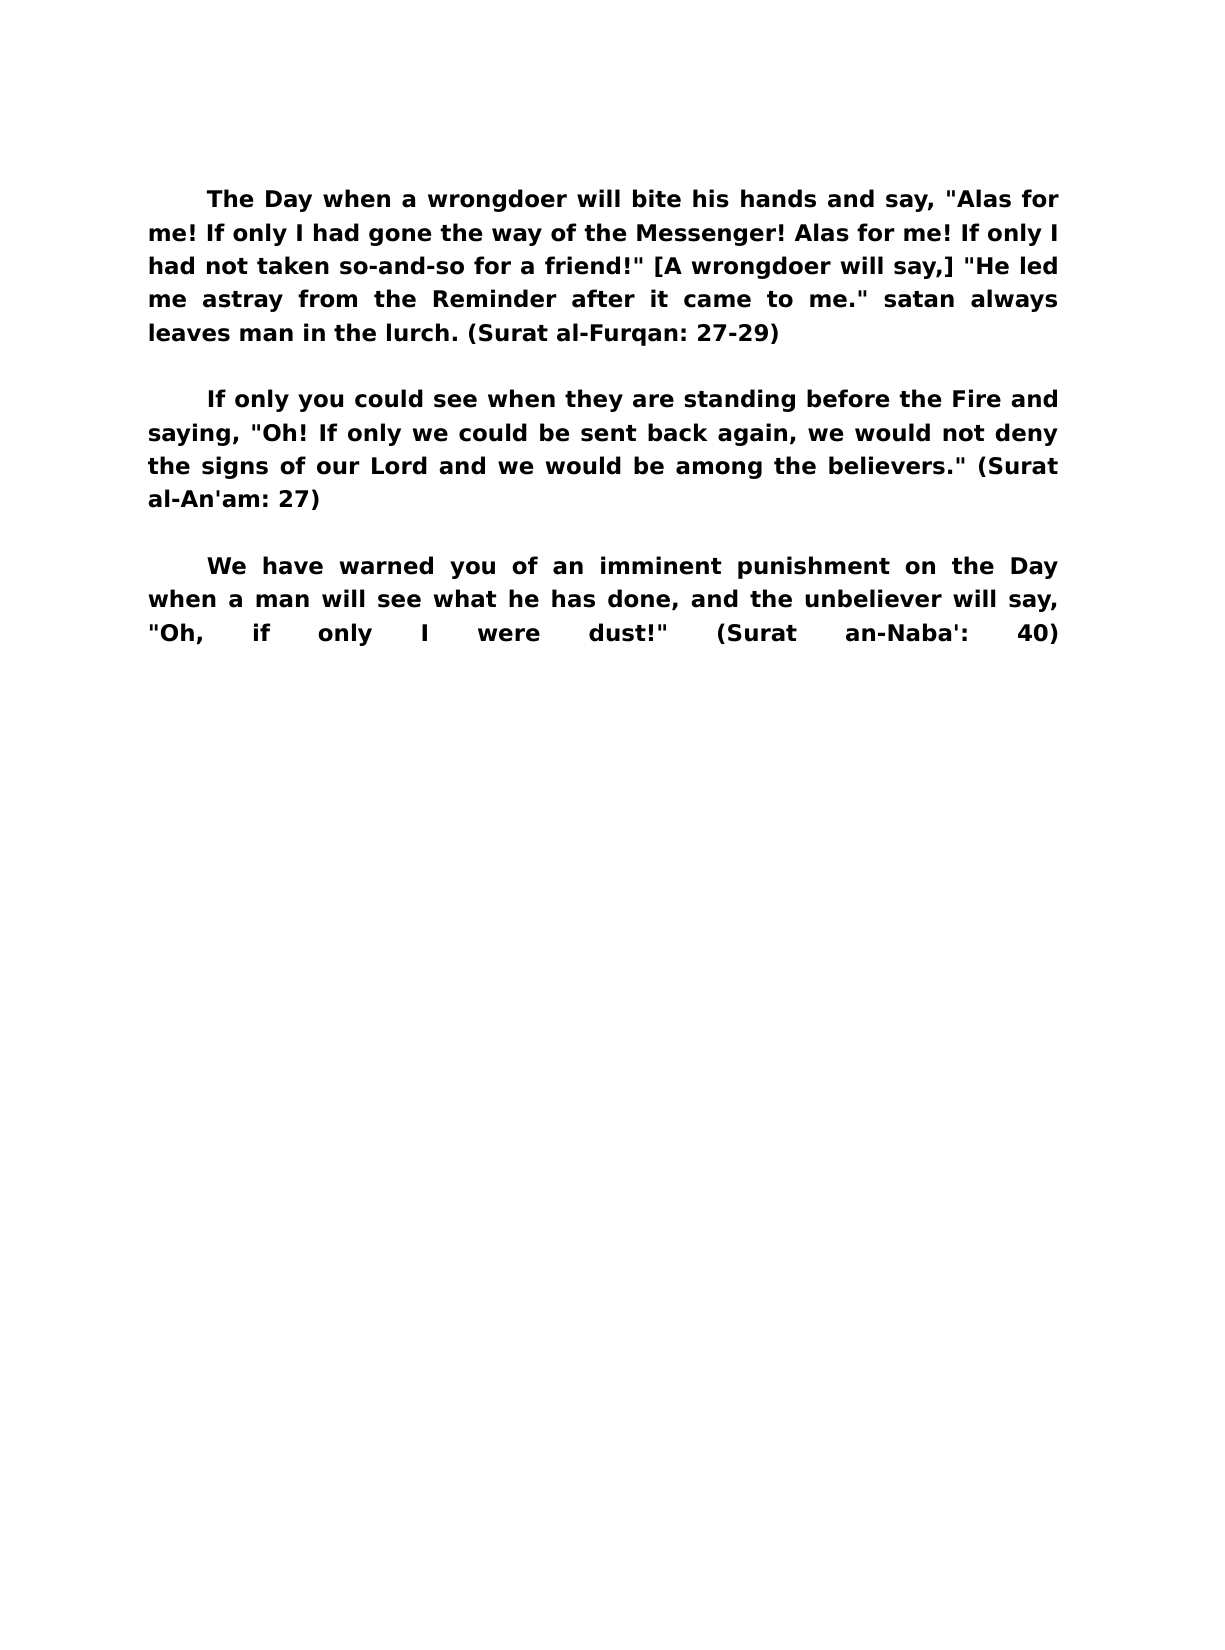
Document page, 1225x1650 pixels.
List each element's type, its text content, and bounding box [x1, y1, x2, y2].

text The Day when a wrongdoer will bite his hands and say, "Alas for me! If only I had gone the way of the Messenger! Alas for me! If only I had not taken so-and-so for a friend!" [A wrongdoer will say,] "He led me astray from the Reminder after it came to me." satan always leaves man in the lurch. (Surat al-Furqan: 27-29) [148, 181, 1060, 348]
text We have warned you of an imminent punishment on the Day when a man will see what he has done, and the unbeliever will say, "Oh, if only I were dust!" (Surat an-Naba': 40) [148, 548, 1060, 681]
text If only you could see when they are standing before the Fire and saying, "Oh! If only we could be sent back again, we would not deny the signs of our Lord and we would be among the believers." (Surat al-An'am: 27) [148, 381, 1060, 514]
